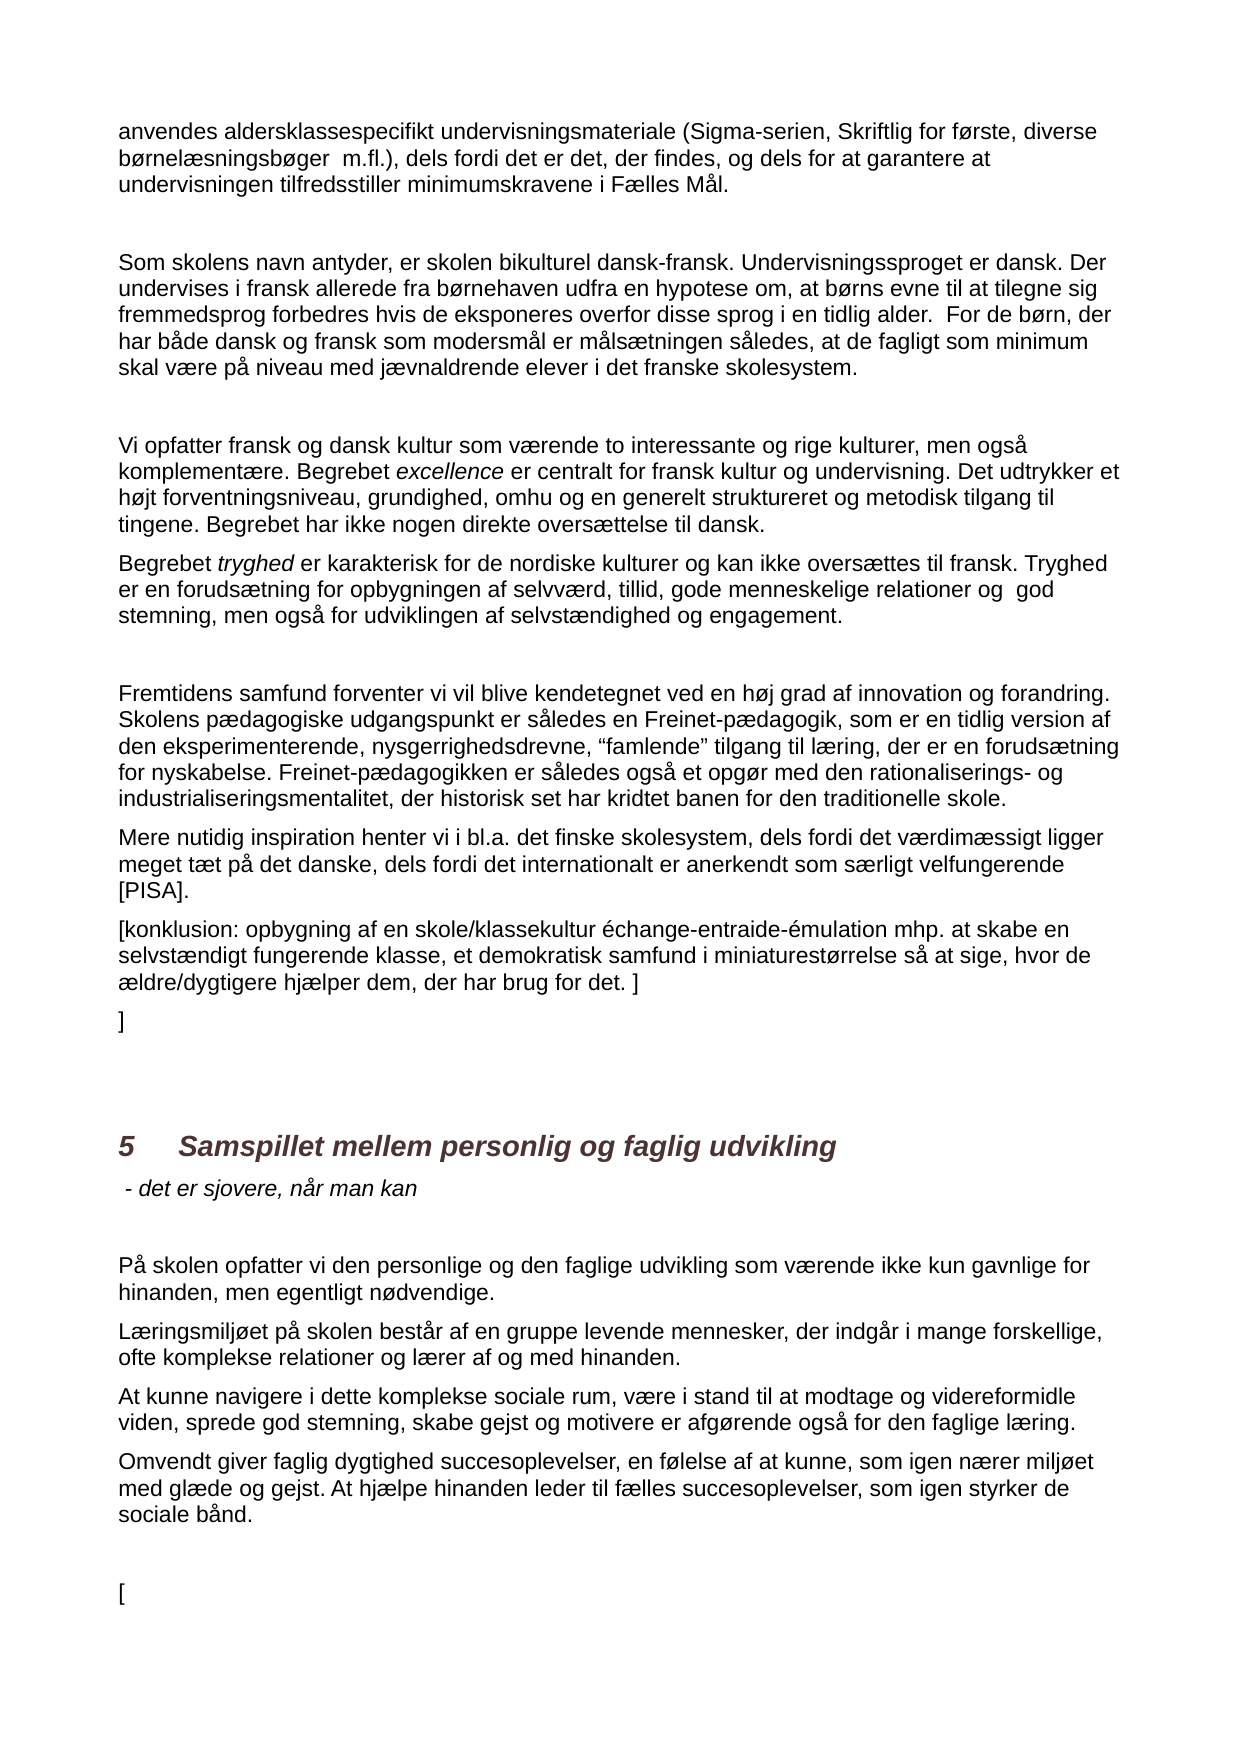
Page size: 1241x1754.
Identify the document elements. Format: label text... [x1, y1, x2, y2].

text Omvendt giver faglig dygtighed succesoplevelser, en følelse af at kunne, som igen nærer miljøet med glæde og gejst. At hjælpe hinanden leder til fælles succesoplevelser, som igen styrker de sociale bånd. [118, 1448, 1122, 1527]
text [ [118, 1578, 1122, 1605]
text Mere nutidig inspiration henter vi i bl.a. det finske skolesystem, dels fordi det værdimæssigt ligger meget tæt på det danske, dels fordi det internationalt er anerkendt som særligt velfungerende [PISA]. [118, 824, 1122, 903]
text - det er sjovere, når man kan [118, 1175, 1122, 1201]
text [konklusion: opbygning af en skole/klassekultur échange-entraide-émulation mhp. at skabe en selvstændigt fungerende klasse, et demokratisk samfund i miniaturestørrelse så at sige, hvor de ældre/dygtigere hjælper dem, der har brug for det. ] [118, 916, 1122, 995]
text Læringsmiljøet på skolen består af en gruppe levende mennesker, der indgår i mange forskellige, ofte komplekse relationer og lærer af og med hinanden. [118, 1318, 1122, 1370]
text På skolen opfatter vi den personlige og den faglige udvikling som værende ikke kun gavnlige for hinanden, men egentligt nødvendige. [118, 1252, 1122, 1305]
text Vi opfatter fransk og dansk kultur som værende to interessante og rige kulturer, men også komplementære. Begrebet excellence er centralt for fransk kultur og undervisning. Det udtrykker et højt forventningsniveau, grundighed, omhu og en generelt struktureret og metodisk tilgang til tingene. Begrebet har ikke nogen direkte oversættelse til dansk. [118, 432, 1122, 537]
subtitle Samspillet mellem personlig og faglig udvikling [118, 1129, 1122, 1162]
text Fremtidens samfund forventer vi vil blive kendetegnet ved en høj grad af innovation og forandring. Skolens pædagogiske udgangspunkt er således en Freinet-pædagogik, som er en tidlig version af den eksperimenterende, nysgerrighedsdrevne, “famlende” tilgang til læring, der er en forudsætning for nyskabelse. Freinet-pædagogikken er således også et opgør med den rationaliserings- og industrialiseringsmentalitet, der historisk set har kridtet banen for den traditionelle skole. [118, 680, 1122, 812]
text Som skolens navn antyder, er skolen bikulturel dansk-fransk. Undervisningssproget er dansk. Der undervises i fransk allerede fra børnehaven udfra en hypotese om, at børns evne til at tilegne sig fremmedsprog forbedres hvis de eksponeres overfor disse sprog i en tidlig alder. For de børn, der har både dansk og fransk som modersmål er målsætningen således, at de fagligt som minimum skal være på niveau med jævnaldrende elever i det franske skolesystem. [118, 248, 1122, 380]
text At kunne navigere i dette komplekse sociale rum, være i stand til at modtage og videreformidle viden, sprede god stemning, skabe gejst og motivere er afgørende også for den faglige læring. [118, 1383, 1122, 1436]
text ] [118, 1007, 1122, 1034]
text anvendes aldersklassespecifikt undervisningsmateriale (Sigma-serien, Skriftlig for første, diverse børnelæsningsbøger m.fl.), dels fordi det er det, der findes, og dels for at garantere at undervisningen tilfredsstiller minimumskravene i Fælles Mål. [118, 118, 1122, 197]
text Begrebet tryghed er karakterisk for de nordiske kulturer og kan ikke oversættes til fransk. Tryghed er en forudsætning for opbygningen af selvværd, tillid, gode menneskelige relationer og god stemning, men også for udviklingen af selvstændighed og engagement. [118, 549, 1122, 629]
